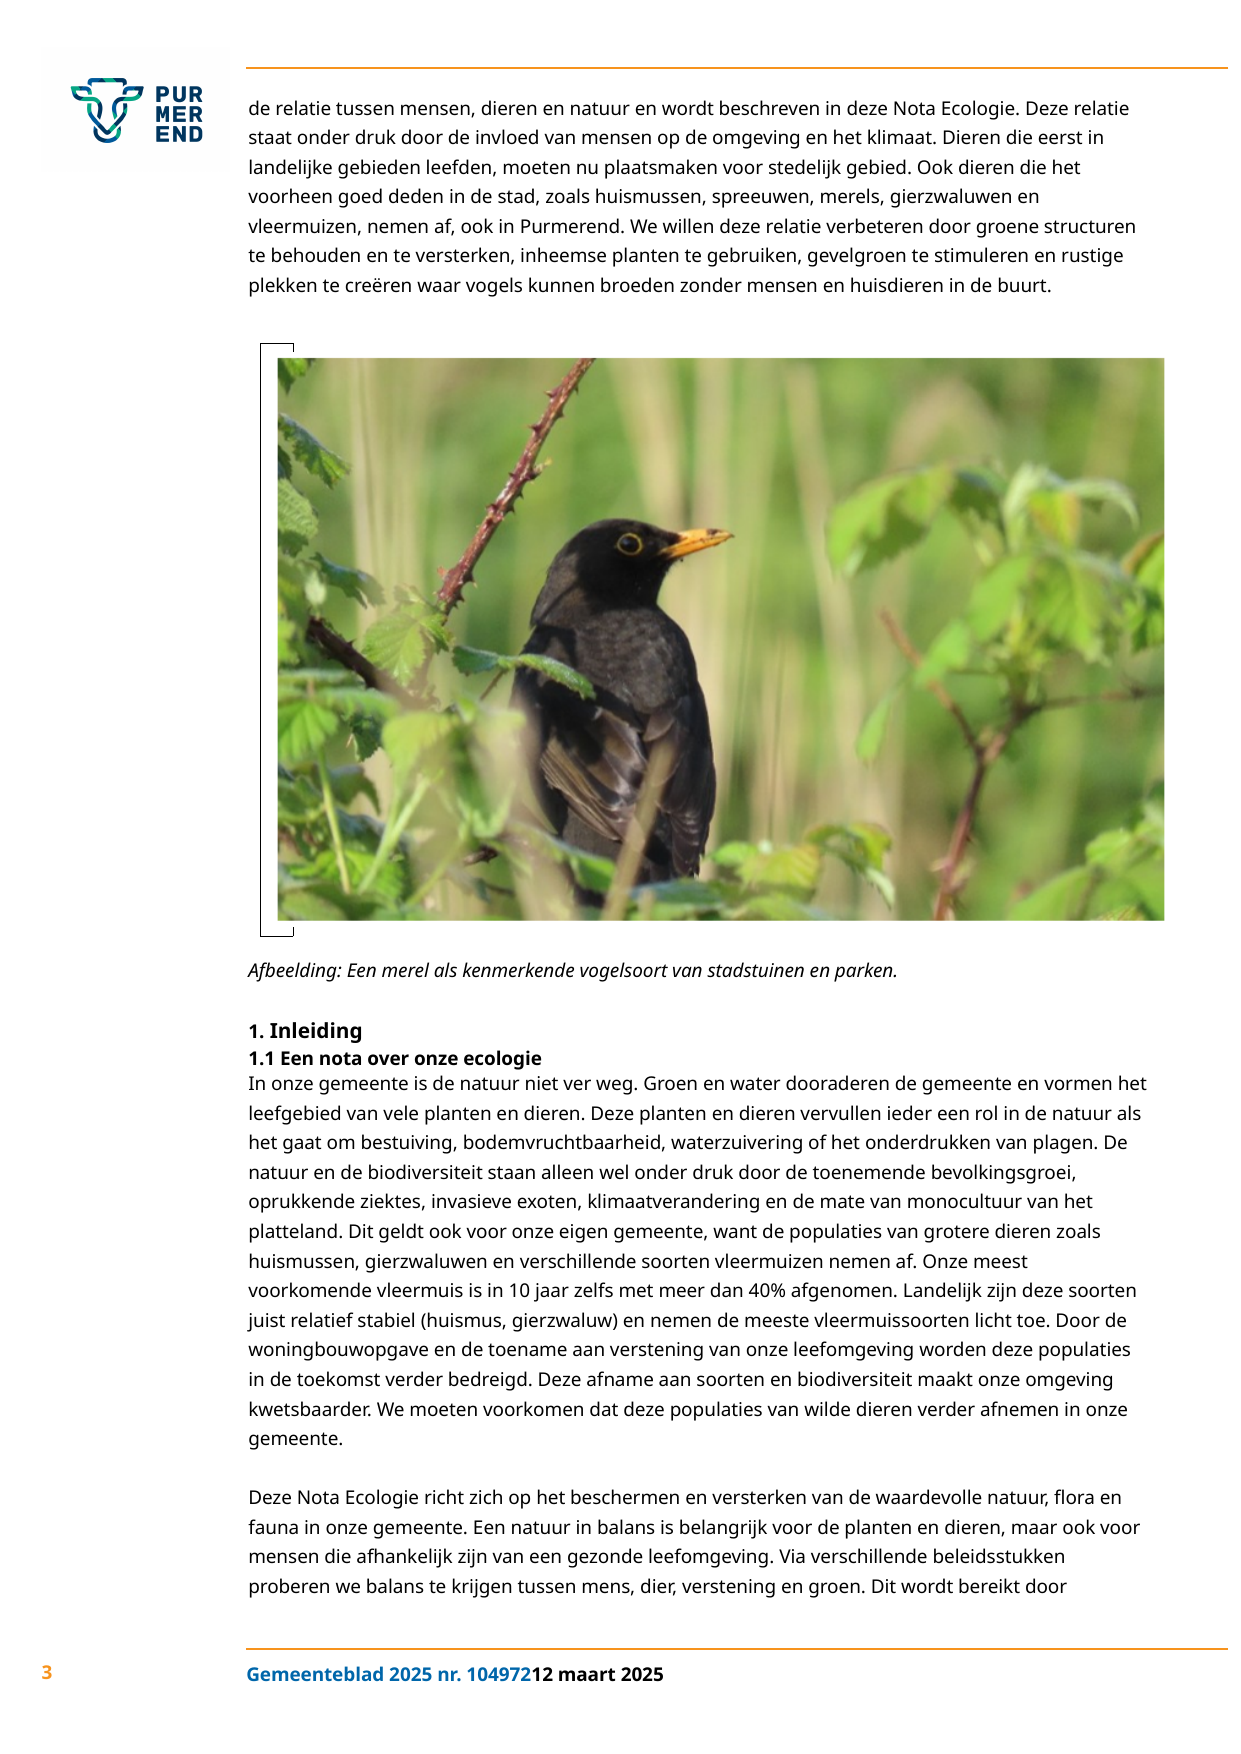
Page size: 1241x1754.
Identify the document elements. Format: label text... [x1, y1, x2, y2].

text 1. Inleiding [248, 1016, 1152, 1045]
picture [41, 47, 231, 172]
text In onze gemeente is de natuur niet ver weg. Groen en water dooraderen de gemeente en vormen het leefgebied van vele planten en dieren. Deze planten en dieren vervullen ieder een rol in de natuur als het gaat om bestuiving, bodemvruchtbaarheid, waterzuivering of het onderdrukken van plagen. De natuur en de biodiversiteit staan alleen wel onder druk door de toenemende bevolkingsgroei, oprukkende ziektes, invasieve exoten, klimaatverandering en de mate van monocultuur van het platteland. Dit geldt ook voor onze eigen gemeente, want de populaties van grotere dieren zoals huismussen, gierzwaluwen en verschillende soorten vleermuizen nemen af. Onze meest voorkomende vleermuis is in 10 jaar zelfs met meer dan 40% afgenomen. Landelijk zijn deze soorten juist relatief stabiel (huismus, gierzwaluw) en nemen de meeste vleermuissoorten licht toe. Door de woningbouwopgave en de toename aan verstening van onze leefomgeving worden deze populaties in de toekomst verder bedreigd. Deze afname aan soorten en biodiversiteit maakt onze omgeving kwetsbaarder. We moeten voorkomen dat deze populaties van wilde dieren verder afnemen in onze gemeente. [248, 1070, 1152, 1451]
text Afbeelding: Een merel als kenmerkende vogelsoort van stadstuinen en parken. [248, 957, 1152, 983]
picture [268, 352, 1173, 927]
text de relatie tussen mensen, dieren en natuur en wordt beschreven in deze Nota Ecologie. Deze relatie staat onder druk door de invloed van mensen op de omgeving en het klimaat. Dieren die eerst in landelijke gebieden leefden, moeten nu plaatsmaken voor stedelijk gebied. Ook dieren die het voorheen goed deden in de stad, zoals huismussen, spreeuwen, merels, gierzwaluwen en vleermuizen, nemen af, ook in Purmerend. We willen deze relatie verbeteren door groene structuren te behouden en te versterken, inheemse planten te gebruiken, gevelgroen te stimuleren en rustige plekken te creëren waar vogels kunnen broeden zonder mensen en huisdieren in de buurt. [248, 95, 1152, 298]
text 1.1 Een nota over onze ecologie [248, 1045, 1152, 1070]
text Deze Nota Ecologie richt zich op het beschermen en versterken van de waardevolle natuur, flora en fauna in onze gemeente. Een natuur in balans is belangrijk voor de planten en dieren, maar ook voor mensen die afhankelijk zijn van een gezonde leefomgeving. Via verschillende beleidsstukken proberen we balans te krijgen tussen mens, dier, verstening en groen. Dit wordt bereikt door [248, 1484, 1152, 1599]
